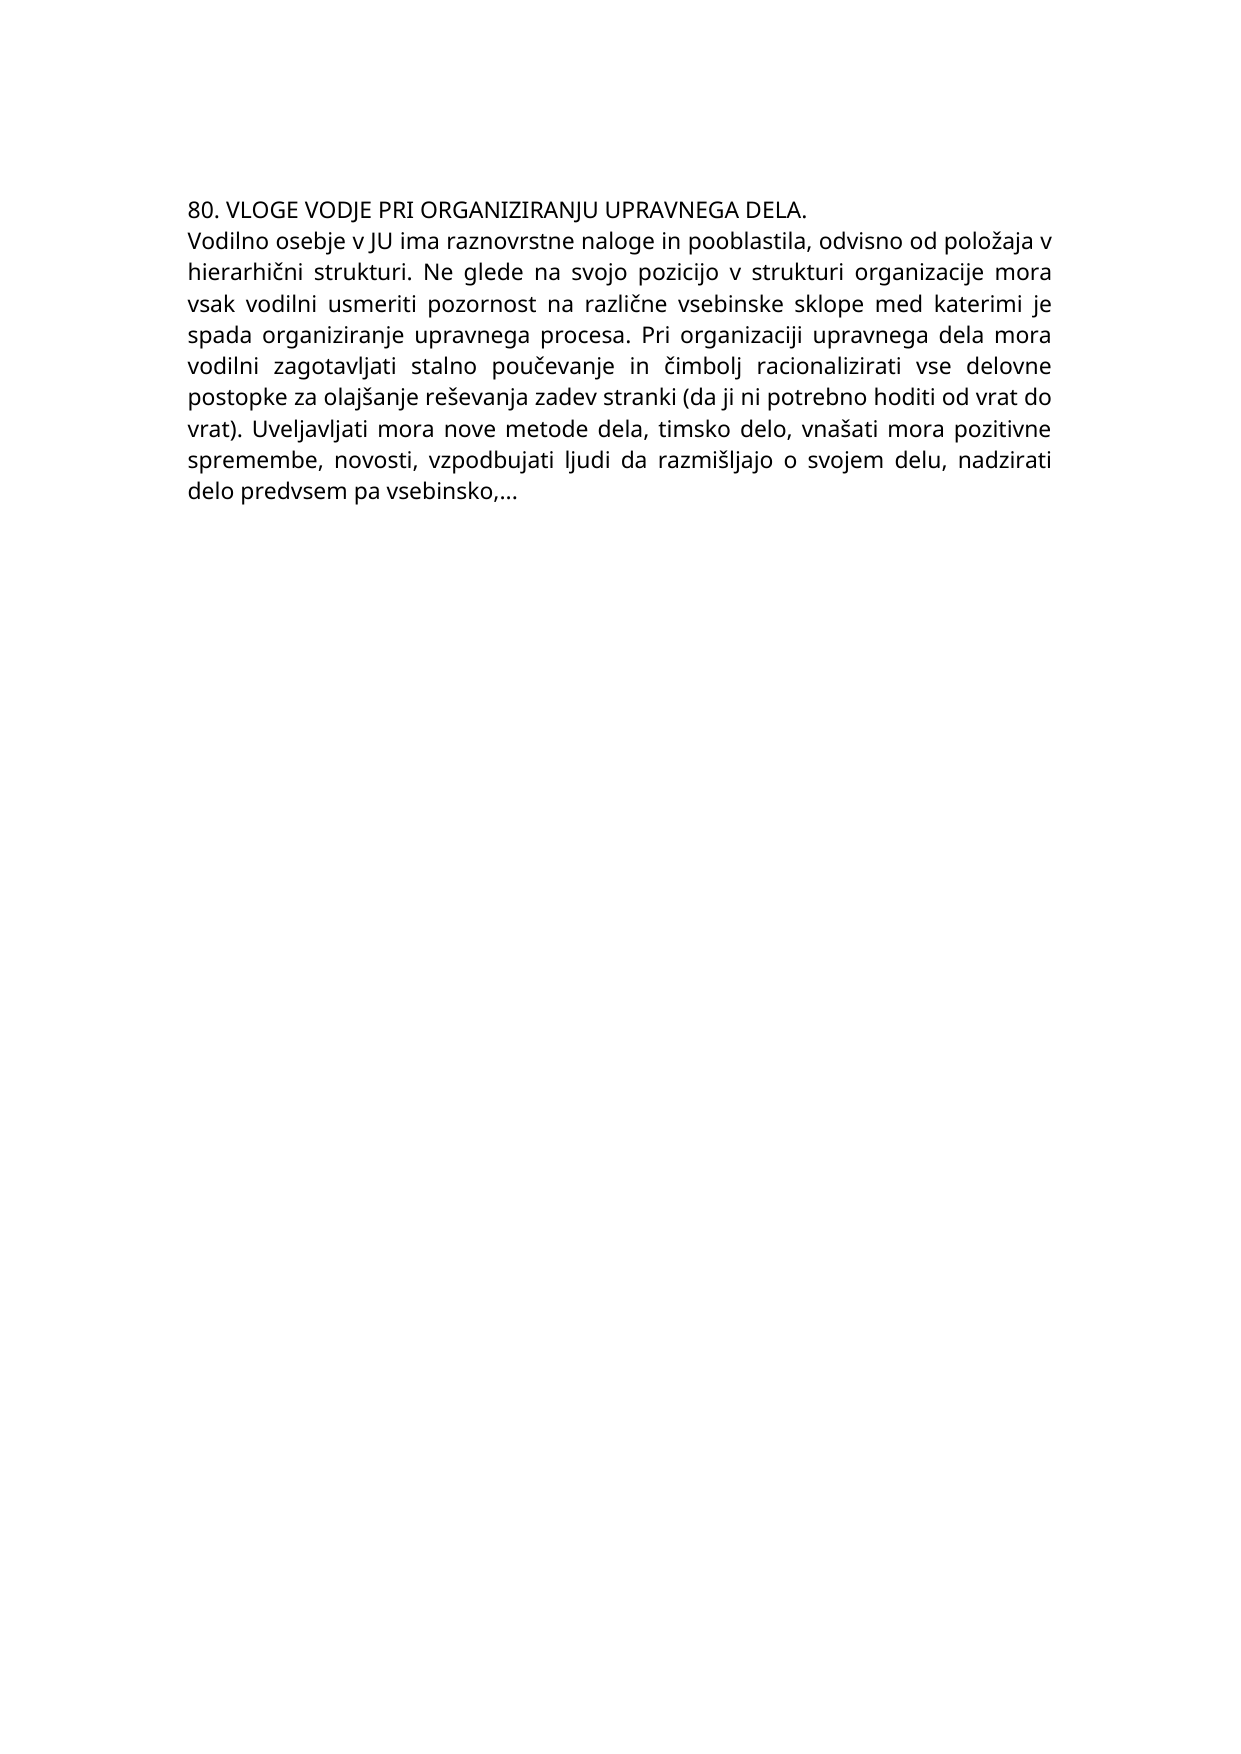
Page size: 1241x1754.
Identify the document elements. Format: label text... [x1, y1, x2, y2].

text Vodilno osebje v JU ima raznovrstne naloge in pooblastila, odvisno od položaja v hierarhični strukturi. Ne glede na svojo pozicijo v strukturi organizacije mora vsak vodilni usmeriti pozornost na različne vsebinske sklope med katerimi je spada organiziranje upravnega procesa. Pri organizaciji upravnega dela mora vodilni zagotavljati stalno poučevanje in čimbolj racionalizirati vse delovne postopke za olajšanje reševanja zadev stranki (da ji ni potrebno hoditi od vrat do vrat). Uveljavljati mora nove metode dela, timsko delo, vnašati mora pozitivne spremembe, novosti, vzpodbujati ljudi da razmišljajo o svojem delu, nadzirati delo predvsem pa vsebinsko,... [187, 225, 1053, 506]
subtitle 80. VLOGE VODJE PRI ORGANIZIRANJU UPRAVNEGA DELA. [187, 194, 1053, 225]
